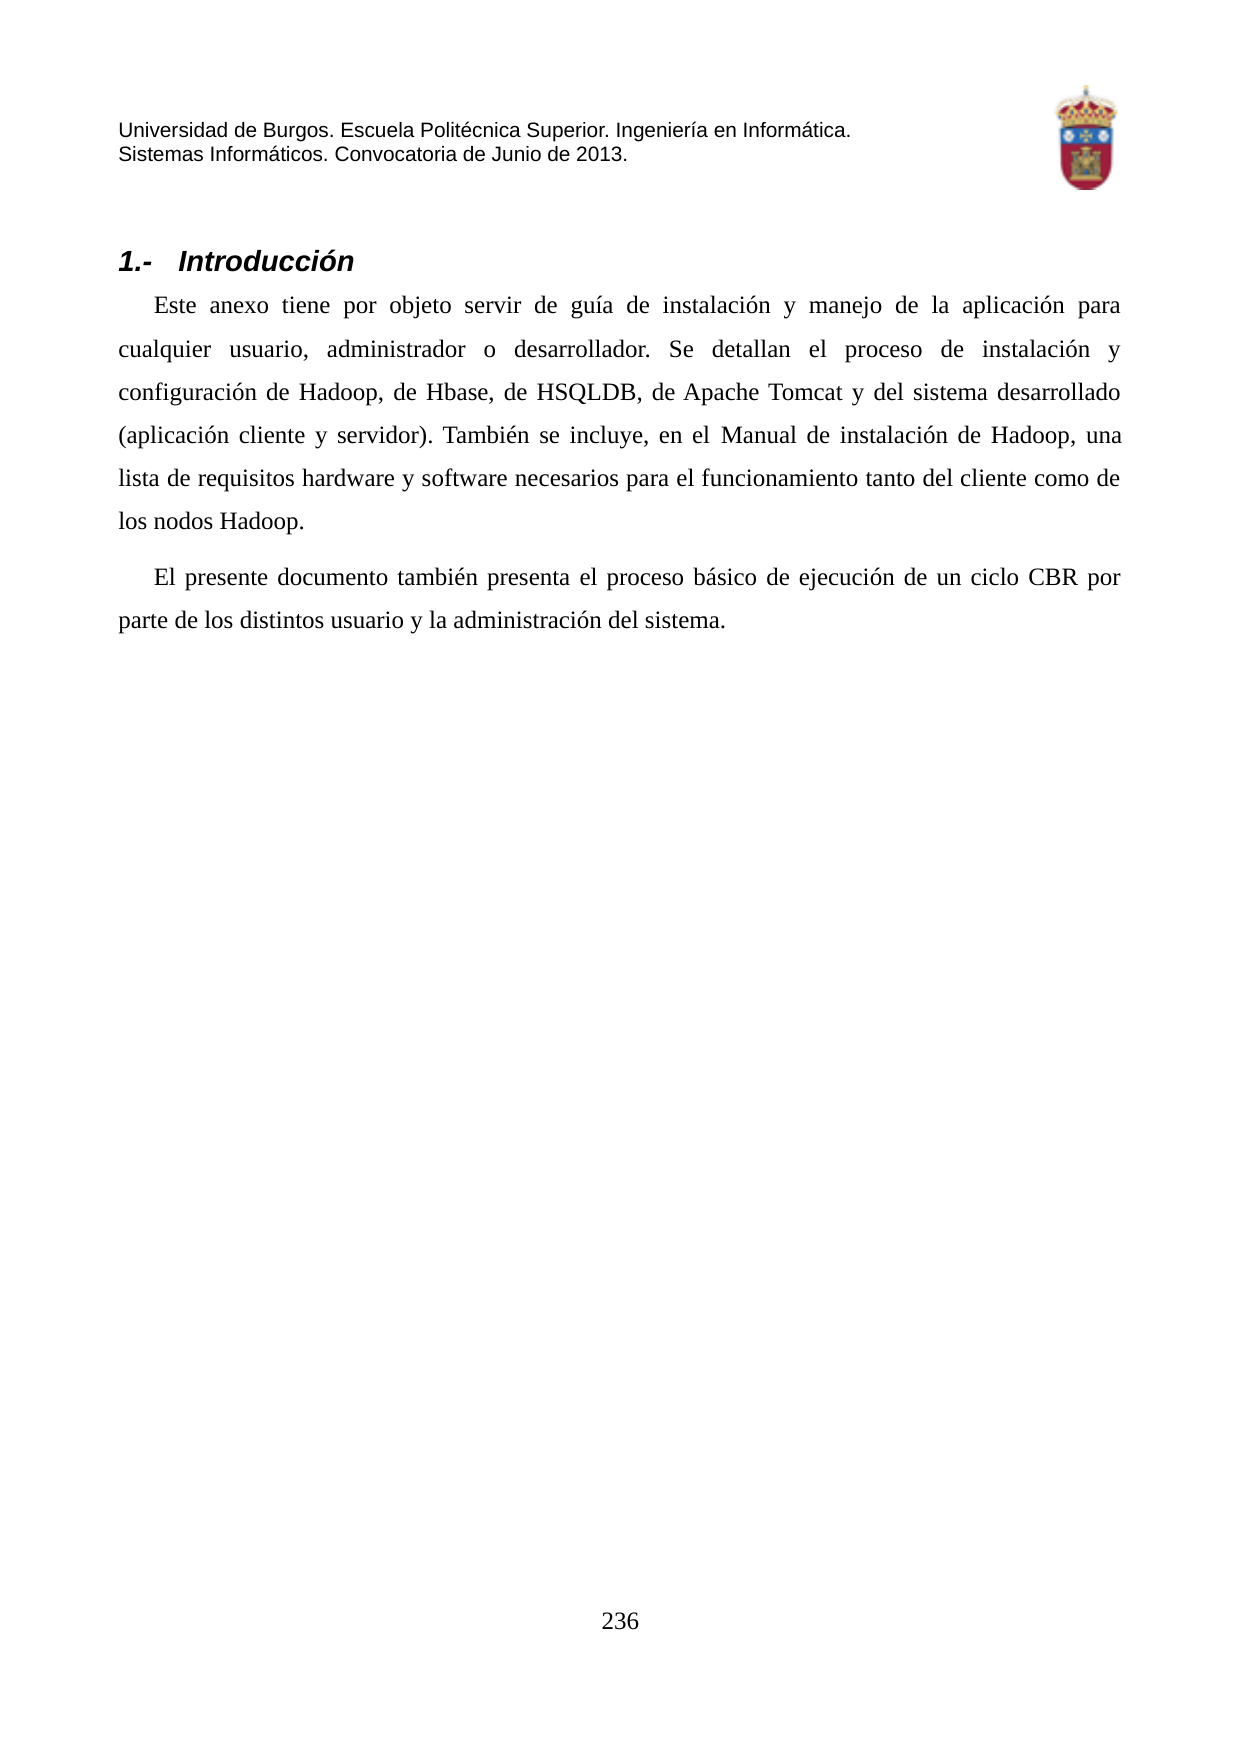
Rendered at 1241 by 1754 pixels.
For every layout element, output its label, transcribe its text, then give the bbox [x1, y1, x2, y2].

text El presente documento también presenta el proceso básico de ejecución de un ciclo CBR por parte de los distintos usuario y la administración del sistema. [118, 562, 1122, 634]
subtitle Introducción [118, 244, 1122, 278]
text Este anexo tiene por objeto servir de guía de instalación y manejo de la aplicación para cualquier usuario, administrador o desarrollador. Se detallan el proceso de instalación y configuración de Hadoop, de Hbase, de HSQLDB, de Apache Tomcat y del sistema desarrollado (aplicación cliente y servidor). También se incluye, en el Manual de instalación de Hadoop, una lista de requisitos hardware y software necesarios para el funcionamiento tanto del cliente como de los nodos Hadoop. [118, 291, 1122, 535]
picture [1053, 85, 1120, 190]
